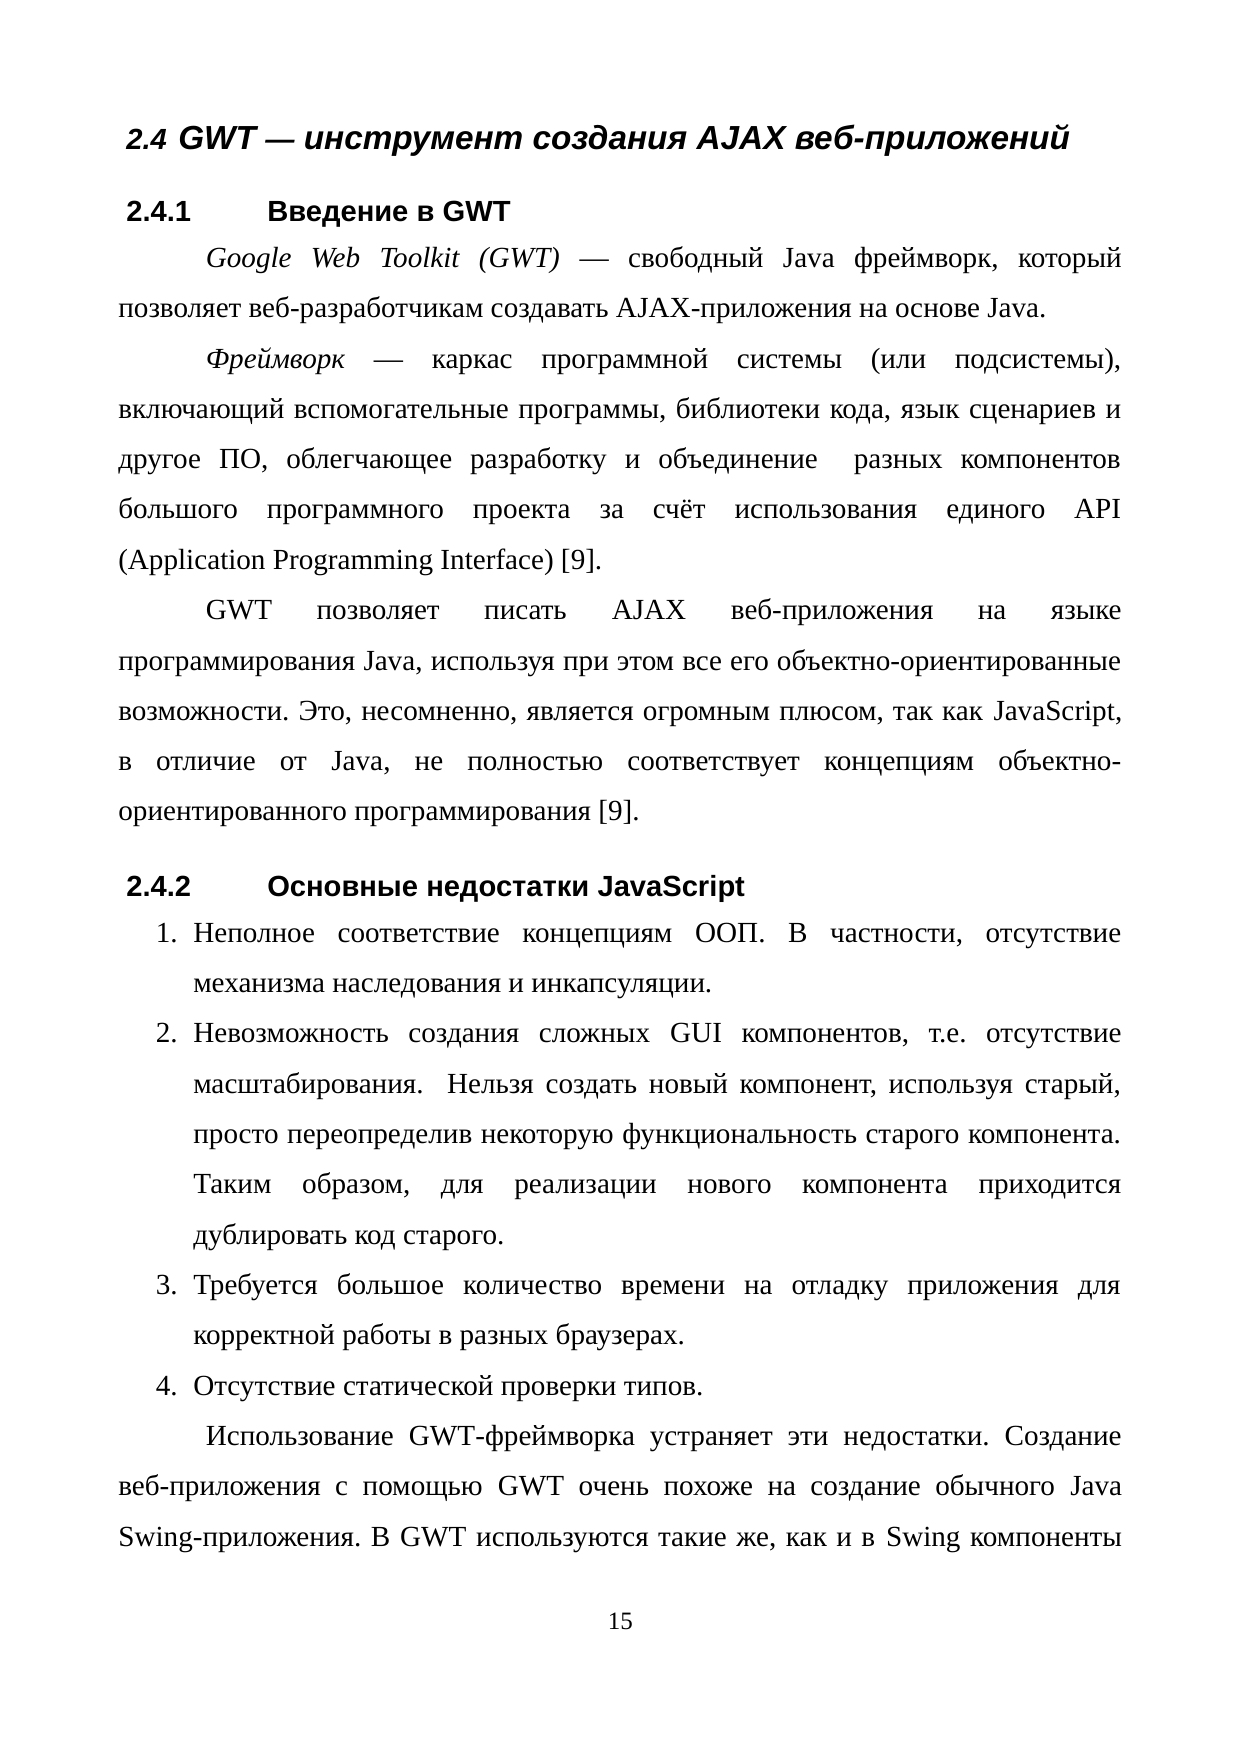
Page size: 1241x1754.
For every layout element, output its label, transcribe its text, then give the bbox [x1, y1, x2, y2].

text Google Web Toolkit (GWT) — свободный Java фреймворк, который позволяет веб-разработчикам создавать AJAX-приложения на основе Java. [118, 240, 1122, 324]
list Требуется большое количество времени на отладку приложения для корректной работы в разных браузерах. [156, 1267, 1122, 1351]
text GWT позволяет писать AJAX веб-приложения на языке программирования Java, используя при этом все его объектно-ориентированные возможности. Это, несомненно, является огромным плюсом, так как JavaScript, в отличие от Java, не полностью соответствует концепциям объектно-ориентированного программирования [9]. [118, 592, 1122, 827]
subtitle GWT — инструмент создания AJAX веб-приложений [118, 118, 1122, 157]
subtitle Введение в GWT [118, 194, 1122, 228]
subtitle Основные недостатки JavaScript [118, 869, 1122, 902]
text Использование GWT-фреймворка устраняет эти недостатки. Создание веб-приложения с помощью GWT очень похоже на создание обычного Java Swing-приложения. В GWT используются такие же, как и в Swing компоненты [118, 1418, 1122, 1552]
list Невозможность создания сложных GUI компонентов, т.е. отсутствие масштабирования. Нельзя создать новый компонент, используя старый, просто переопределив некоторую функциональность старого компонента. Таким образом, для реализации нового компонента приходится дублировать код старого. [156, 1016, 1122, 1250]
text Фреймворк — каркас программной системы (или подсистемы), включающий вспомогательные программы, библиотеки кода, язык сценариев и другое ПО, облегчающее разработку и объединение разных компонентов большого программного проекта за счёт использования единого API (Application Programming Interface) [9]. [118, 341, 1122, 576]
list Отсутствие статической проверки типов. [156, 1368, 1122, 1401]
list Неполное соответствие концепциям ООП. В частности, отсутствие механизма наследования и инкапсуляции. [156, 915, 1122, 999]
